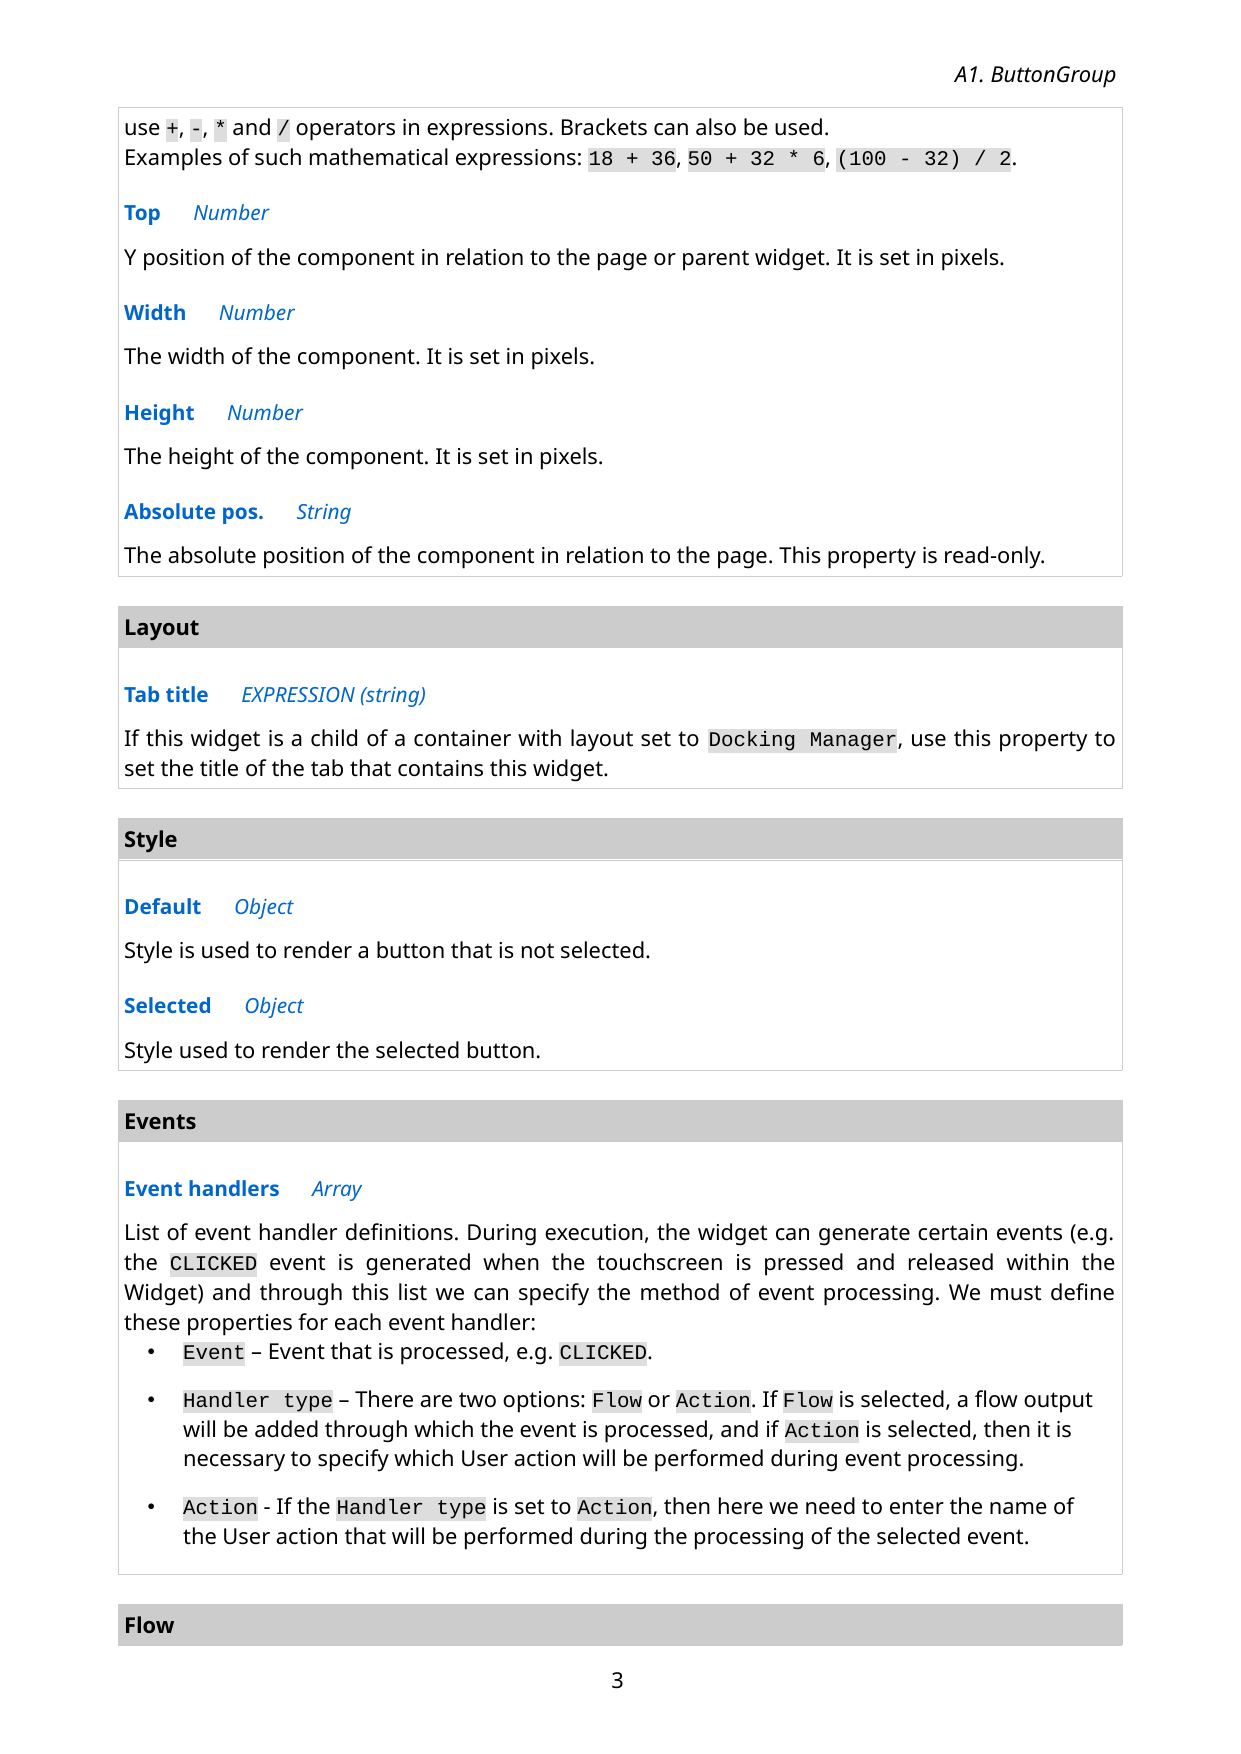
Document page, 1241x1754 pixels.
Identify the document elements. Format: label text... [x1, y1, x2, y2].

table_header Events [119, 1101, 1122, 1141]
table_cell Default Object Style is used to render a button that is not selected. Selected Object Style used to render the selected button. [119, 861, 1122, 1070]
table_header Flow [119, 1605, 1122, 1645]
table_cell Event handlers Array List of event handler definitions. During execution, the widget can generate certain events (e.g. the CLICKED event is generated when the touchscreen is pressed and released within the Widget) and through this list we can specify the method of event processing. We must define these properties for each event handler: Event – Event that is processed, e.g. CLICKED. Handler type – There are two options: Flow or Action. If Flow is selected, a flow output will be added through which the event is processed, and if Action is selected, then it is necessary to specify which User action will be performed during event processing. Action - If the Handler type is set to Action, then here we need to enter the name of the User action that will be performed during the processing of the selected event. [119, 1142, 1122, 1574]
table_cell Tab title EXPRESSION (string) If this widget is a child of a container with layout set to Docking Manager, use this property to set the title of the tab that contains this widget. [119, 648, 1122, 788]
table_header Layout [119, 607, 1122, 647]
table_cell use +, -, * and / operators in expressions. Brackets can also be used. Examples of such mathematical expressions: 18 + 36, 50 + 32 * 6, (100 - 32) / 2. Top Number Y position of the component in relation to the page or parent widget. It is set in pixels. Width Number The width of the component. It is set in pixels. Height Number The height of the component. It is set in pixels. Absolute pos. String The absolute position of the component in relation to the page. This property is read-only. [119, 108, 1122, 576]
table_header Style [119, 819, 1122, 859]
